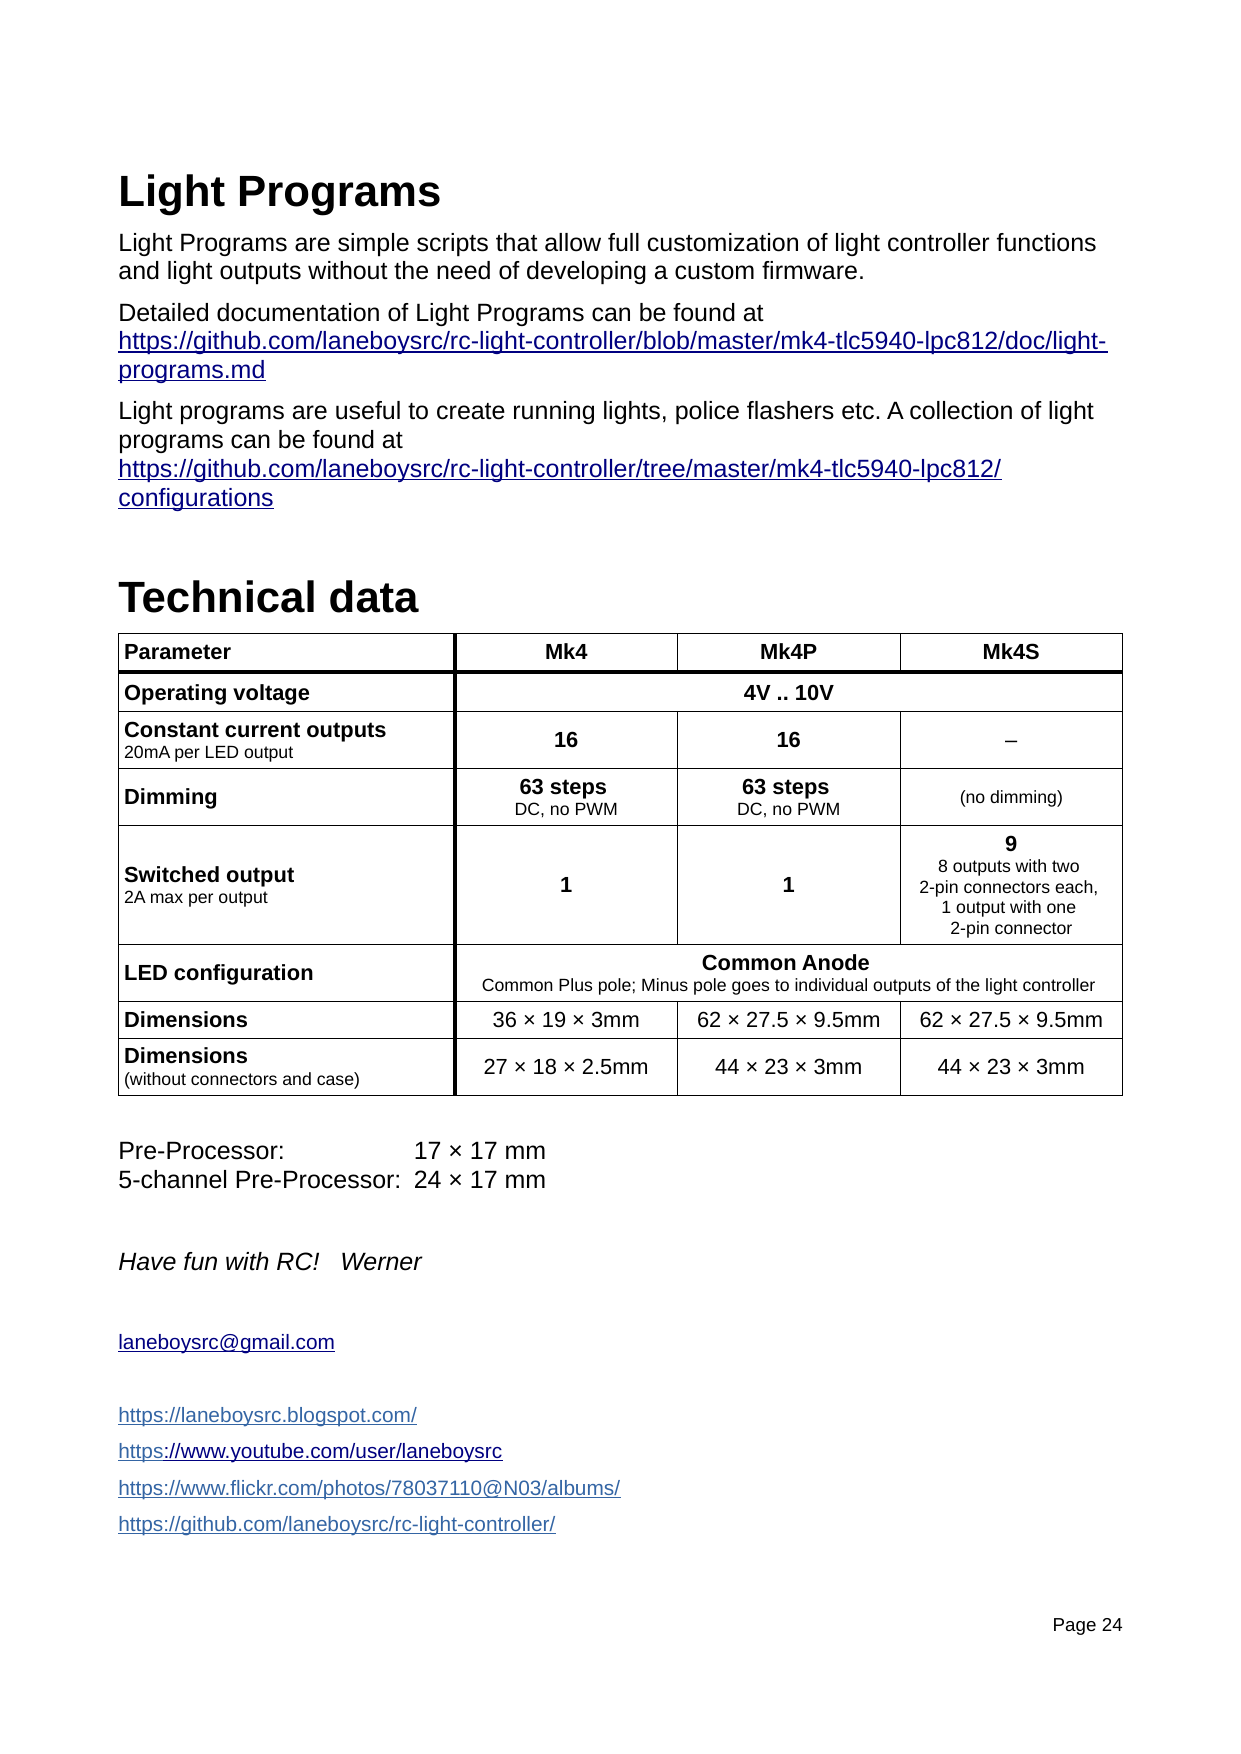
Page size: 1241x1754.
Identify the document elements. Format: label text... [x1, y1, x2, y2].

table_cell 27 × 18 × 2.5mm [457, 1039, 677, 1095]
text Detailed documentation of Light Programs can be found at https://github.com/laneboysrc/rc-light-controller/blob/master/mk4-tlc5940-lpc812/doc/light-programs.md [118, 297, 1122, 384]
table_cell 44 × 23 × 3mm [678, 1039, 900, 1095]
table_header Mk4S [901, 634, 1122, 670]
text Light programs are useful to create running lights, police flashers etc. A collection of light programs can be found at https://github.com/laneboysrc/rc-light-controller/tree/master/mk4-tlc5940-lpc812/configurations [118, 396, 1122, 511]
text Pre-Processor: 17 × 17 mm 5-channel Pre-Processor: 24 × 17 mm [118, 1136, 1122, 1193]
table_cell 36 × 19 × 3mm [457, 1002, 677, 1037]
table_cell 4V .. 10V [457, 674, 1122, 711]
table_cell Switched output 2A max per output [119, 826, 453, 943]
table_header Mk4P [678, 634, 900, 670]
table_cell 9 8 outputs with two 2-pin connectors each, 1 output with one 2-pin connector [901, 826, 1122, 943]
text https://laneboysrc.blogspot.com/ [118, 1403, 1122, 1427]
table_cell (no dimming) [901, 769, 1122, 825]
table_cell 16 [457, 712, 677, 768]
subtitle Technical data [118, 571, 1122, 621]
table_cell 63 steps DC, no PWM [678, 769, 900, 825]
table_cell 62 × 27.5 × 9.5mm [901, 1002, 1122, 1037]
text https://www.flickr.com/photos/78037110@N03/albums/ [118, 1476, 1122, 1499]
table_cell – [901, 712, 1122, 768]
table_cell 62 × 27.5 × 9.5mm [678, 1002, 900, 1037]
table_cell Common Anode Common Plus pole; Minus pole goes to individual outputs of the light controller [457, 945, 1122, 1001]
text Have fun with RC! Werner [118, 1247, 1122, 1276]
table_cell 44 × 23 × 3mm [901, 1039, 1122, 1095]
table_cell 16 [678, 712, 900, 768]
text https://www.youtube.com/user/laneboysrc [118, 1439, 1122, 1463]
subtitle Light Programs [118, 165, 1122, 216]
table_cell 63 steps DC, no PWM [457, 769, 677, 825]
table_cell 1 [457, 826, 677, 943]
table_cell Dimming [119, 769, 453, 825]
text Light Programs are simple scripts that allow full customization of light controller functions and light outputs without the need of developing a custom firmware. [118, 227, 1122, 285]
table_cell Dimensions [119, 1002, 453, 1037]
table_cell 1 [678, 826, 900, 943]
table_header Parameter [119, 634, 453, 670]
table_cell LED configuration [119, 945, 453, 1001]
table_cell Operating voltage [119, 674, 453, 711]
table_cell Dimensions (without connectors and case) [119, 1039, 453, 1095]
text https://github.com/laneboysrc/rc-light-controller/ [118, 1512, 1122, 1536]
text laneboysrc@gmail.com [118, 1330, 1122, 1354]
table_cell Constant current outputs 20mA per LED output [119, 712, 453, 768]
table_header Mk4 [457, 634, 677, 670]
